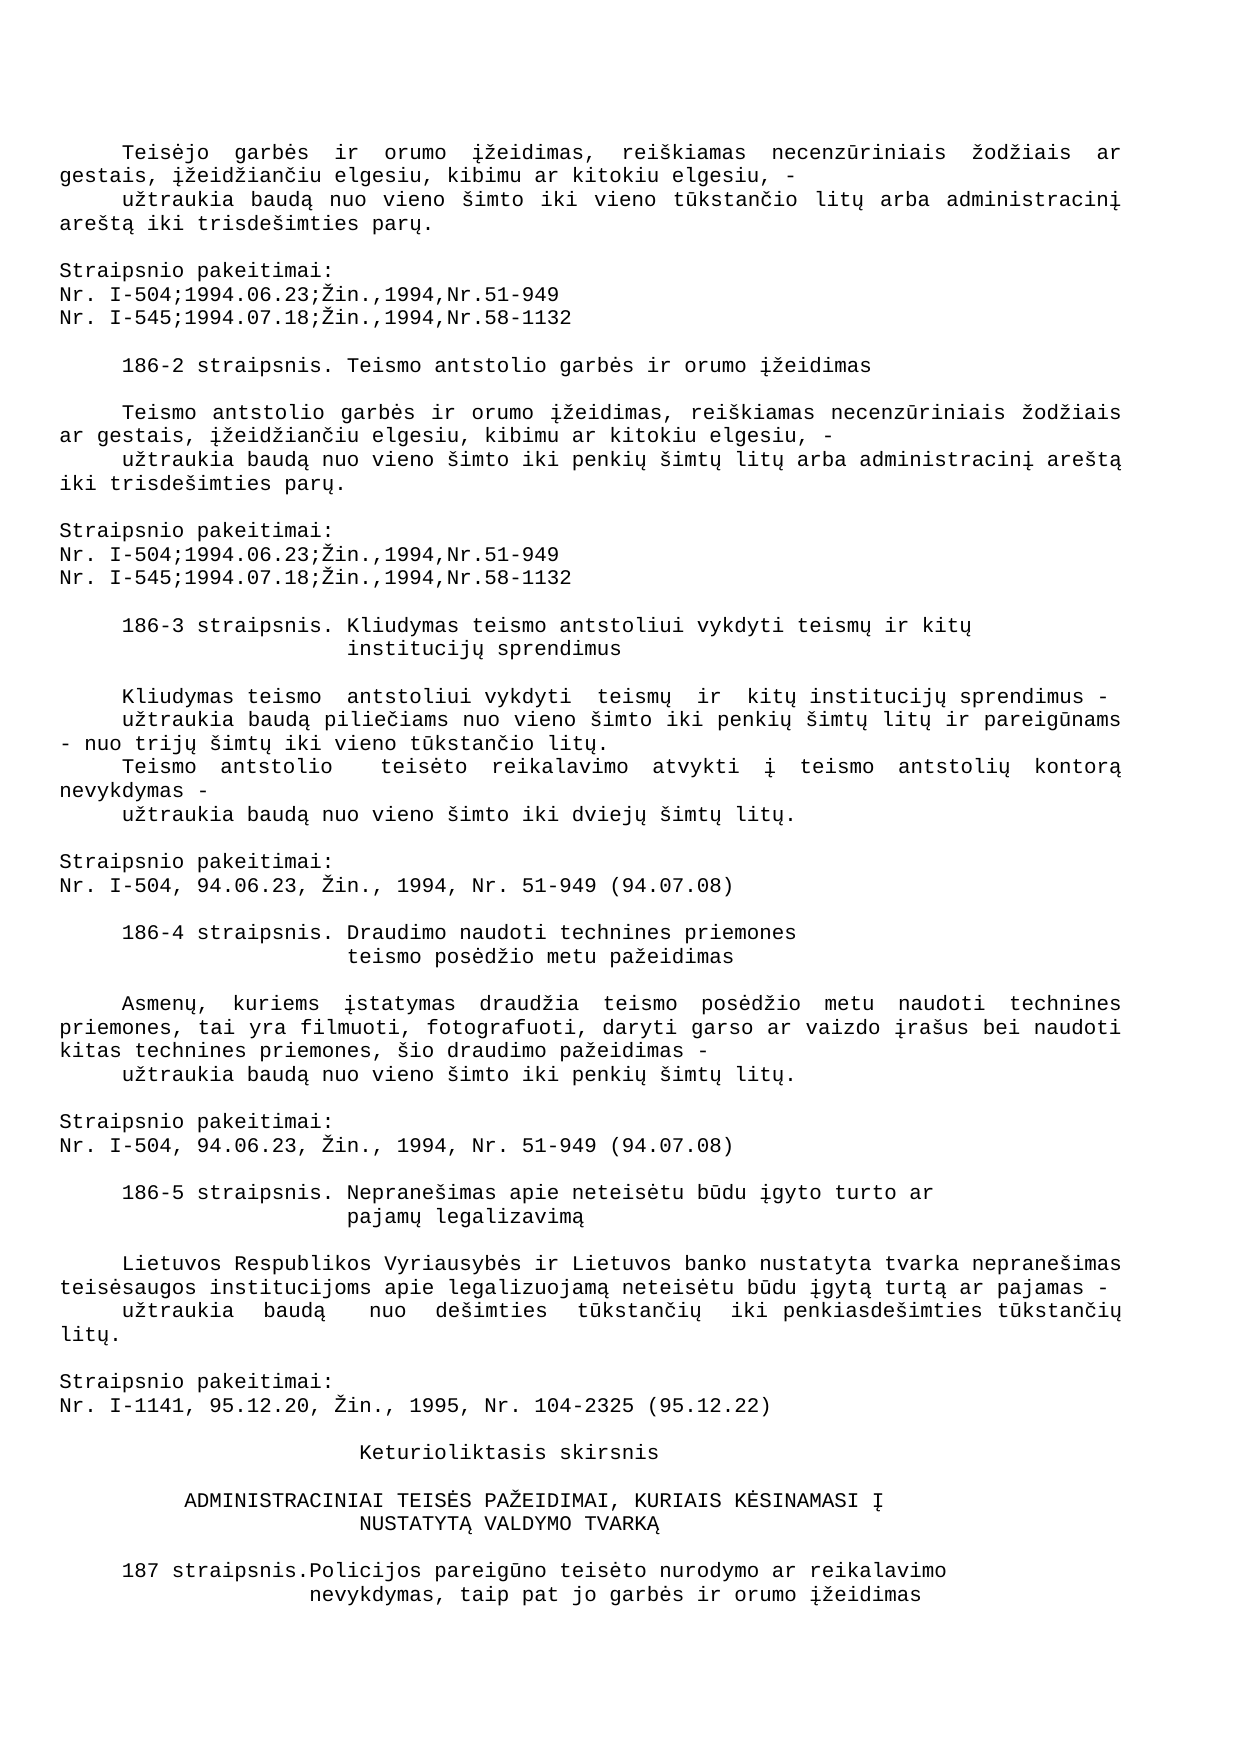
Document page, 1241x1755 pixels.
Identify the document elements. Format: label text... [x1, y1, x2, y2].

text Teismo antstolio garbės ir orumo įžeidimas, reiškiamas necenzūriniais žodžiais ar gestais, įžeidžiančiu elgesiu, kibimu ar kitokiu elgesiu, - [59, 402, 1122, 449]
text NUSTATYTĄ VALDYMO TVARKĄ [59, 1513, 1122, 1537]
text užtraukia baudą nuo vieno šimto iki penkių šimtų litų arba administracinį areštą iki trisdešimties parų. [59, 449, 1122, 496]
text pajamų legalizavimą [59, 1206, 1122, 1229]
text Nr. I-504;1994.06.23;Žin.,1994,Nr.51-949 [59, 284, 1122, 307]
text Straipsnio pakeitimai: [59, 260, 1122, 284]
text užtraukia baudą piliečiams nuo vieno šimto iki penkių šimtų litų ir pareigūnams - nuo trijų šimtų iki vieno tūkstančio litų. [59, 709, 1122, 757]
text užtraukia baudą nuo vieno šimto iki dviejų šimtų litų. [59, 804, 1122, 827]
text Nr. I-504, 94.06.23, Žin., 1994, Nr. 51-949 (94.07.08) [59, 1135, 1122, 1158]
text Straipsnio pakeitimai: [59, 851, 1122, 875]
text 186-4 straipsnis. Draudimo naudoti technines priemones [59, 922, 1122, 946]
text ADMINISTRACINIAI TEISĖS PAŽEIDIMAI, KURIAIS KĖSINAMASI Į [59, 1489, 1122, 1513]
text Kliudymas teismo antstoliui vykdyti teismų ir kitų institucijų sprendimus - [59, 686, 1122, 709]
text 186-5 straipsnis. Nepranešimas apie neteisėtu būdu įgyto turto ar [59, 1182, 1122, 1206]
text Straipsnio pakeitimai: [59, 1371, 1122, 1395]
text užtraukia baudą nuo dešimties tūkstančių iki penkiasdešimties tūkstančių litų. [59, 1300, 1122, 1348]
text Nr. I-504, 94.06.23, Žin., 1994, Nr. 51-949 (94.07.08) [59, 875, 1122, 898]
text institucijų sprendimus [59, 638, 1122, 662]
text teismo posėdžio metu pažeidimas [59, 946, 1122, 969]
text 187 straipsnis.Policijos pareigūno teisėto nurodymo ar reikalavimo [59, 1561, 1122, 1584]
text Asmenų, kuriems įstatymas draudžia teismo posėdžio metu naudoti technines priemones, tai yra filmuoti, fotografuoti, daryti garso ar vaizdo įrašus bei naudoti kitas technines priemones, šio draudimo pažeidimas - [59, 993, 1122, 1064]
text Nr. I-1141, 95.12.20, Žin., 1995, Nr. 104-2325 (95.12.22) [59, 1395, 1122, 1419]
text Nr. I-545;1994.07.18;Žin.,1994,Nr.58-1132 [59, 567, 1122, 591]
text 186-2 straipsnis. Teismo antstolio garbės ir orumo įžeidimas [59, 354, 1122, 378]
text užtraukia baudą nuo vieno šimto iki penkių šimtų litų. [59, 1064, 1122, 1088]
text Teisėjo garbės ir orumo įžeidimas, reiškiamas necenzūriniais žodžiais ar gestais, įžeidžiančiu elgesiu, kibimu ar kitokiu elgesiu, - [59, 142, 1122, 189]
text Nr. I-504;1994.06.23;Žin.,1994,Nr.51-949 [59, 544, 1122, 567]
text užtraukia baudą nuo vieno šimto iki vieno tūkstančio litų arba administracinį areštą iki trisdešimties parų. [59, 189, 1122, 236]
text nevykdymas, taip pat jo garbės ir orumo įžeidimas [59, 1584, 1122, 1608]
text Nr. I-545;1994.07.18;Žin.,1994,Nr.58-1132 [59, 307, 1122, 331]
text Lietuvos Respublikos Vyriausybės ir Lietuvos banko nustatyta tvarka nepranešimas teisėsaugos institucijoms apie legalizuojamą neteisėtu būdu įgytą turtą ar pajamas - [59, 1253, 1122, 1300]
text Straipsnio pakeitimai: [59, 520, 1122, 544]
text Straipsnio pakeitimai: [59, 1111, 1122, 1135]
text Teismo antstolio teisėto reikalavimo atvykti į teismo antstolių kontorą nevykdymas - [59, 757, 1122, 804]
text 186-3 straipsnis. Kliudymas teismo antstoliui vykdyti teismų ir kitų [59, 615, 1122, 638]
text Keturioliktasis skirsnis [59, 1442, 1122, 1466]
